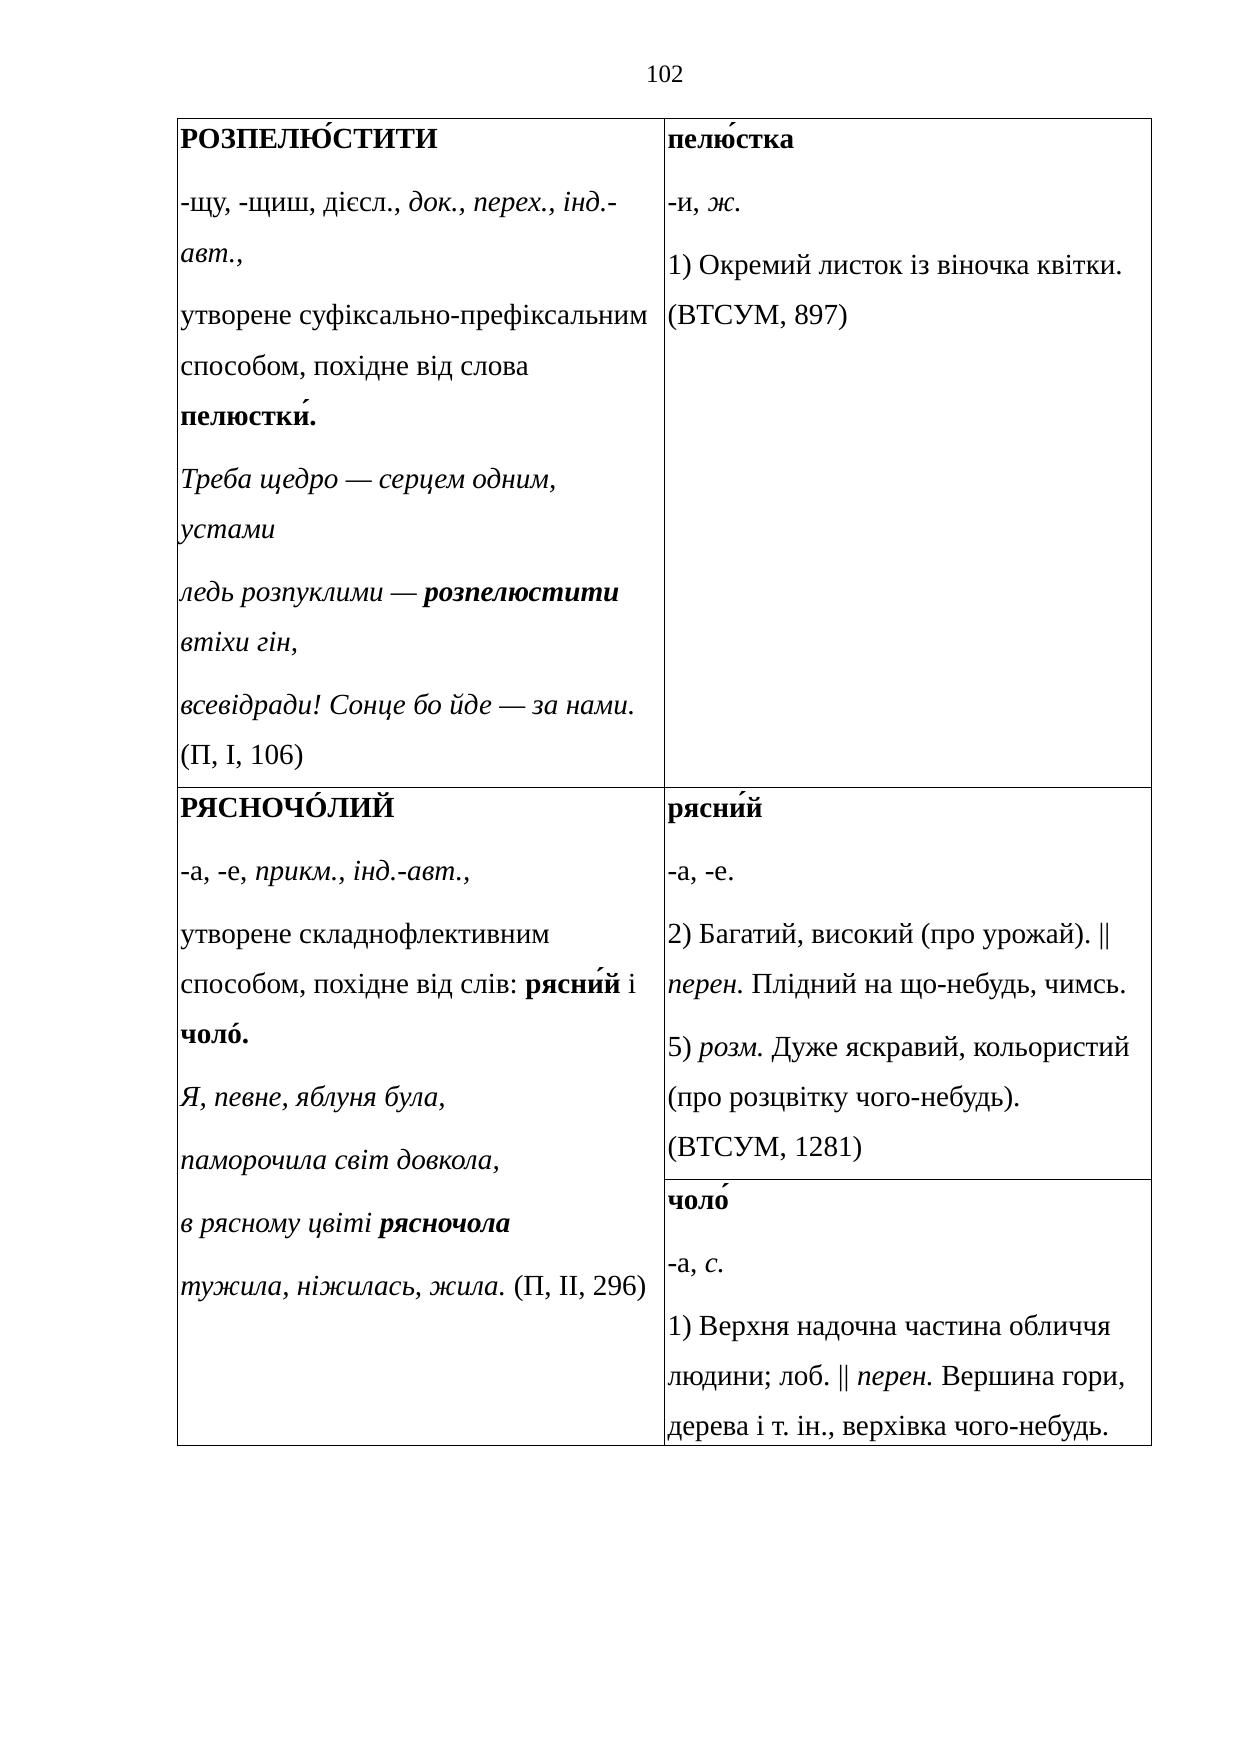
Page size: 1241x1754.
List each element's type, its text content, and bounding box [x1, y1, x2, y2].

table_cell чоло́ -а, с. 1) Верхня надочна частина обличчя людини; лоб. || перен. Вершина гори, дерева і т. ін., верхівка чого-небудь. [665, 1180, 1151, 1445]
table_cell РЯСНОЧÓЛИЙ -а, -е, прикм., інд.-авт., утворене складнофлективним способом, похідне від слів: рясни́й і чолó. Я, певне, яблуня була, паморочила світ довкола, в рясному цвіті рясночола тужила, ніжилась, жила. (П, ІІ, 296) [178, 788, 664, 1445]
table_cell пелю́стка -и, ж. 1) Окремий листок із віночка квітки. (ВТСУМ, 897) [665, 119, 1151, 787]
table_cell РОЗПЕЛЮ́СТИТИ -щу, -щиш, дієсл., док., перех., інд.-авт., утворене суфіксально-префіксальним способом, похідне від слова пелюстки́. Треба щедро — серцем одним, устами ледь розпуклими — розпелюстити втіхи гін, всевідради! Сонце бо йде — за нами. (П, І, 106) [178, 119, 664, 787]
table_cell рясни́й -а, -е. 2) Багатий, високий (про урожай). || перен. Плідний на що-небудь, чимсь. 5) розм. Дуже яскравий, кольористий (про розцвітку чого-небудь). (ВТСУМ, 1281) [665, 788, 1151, 1178]
